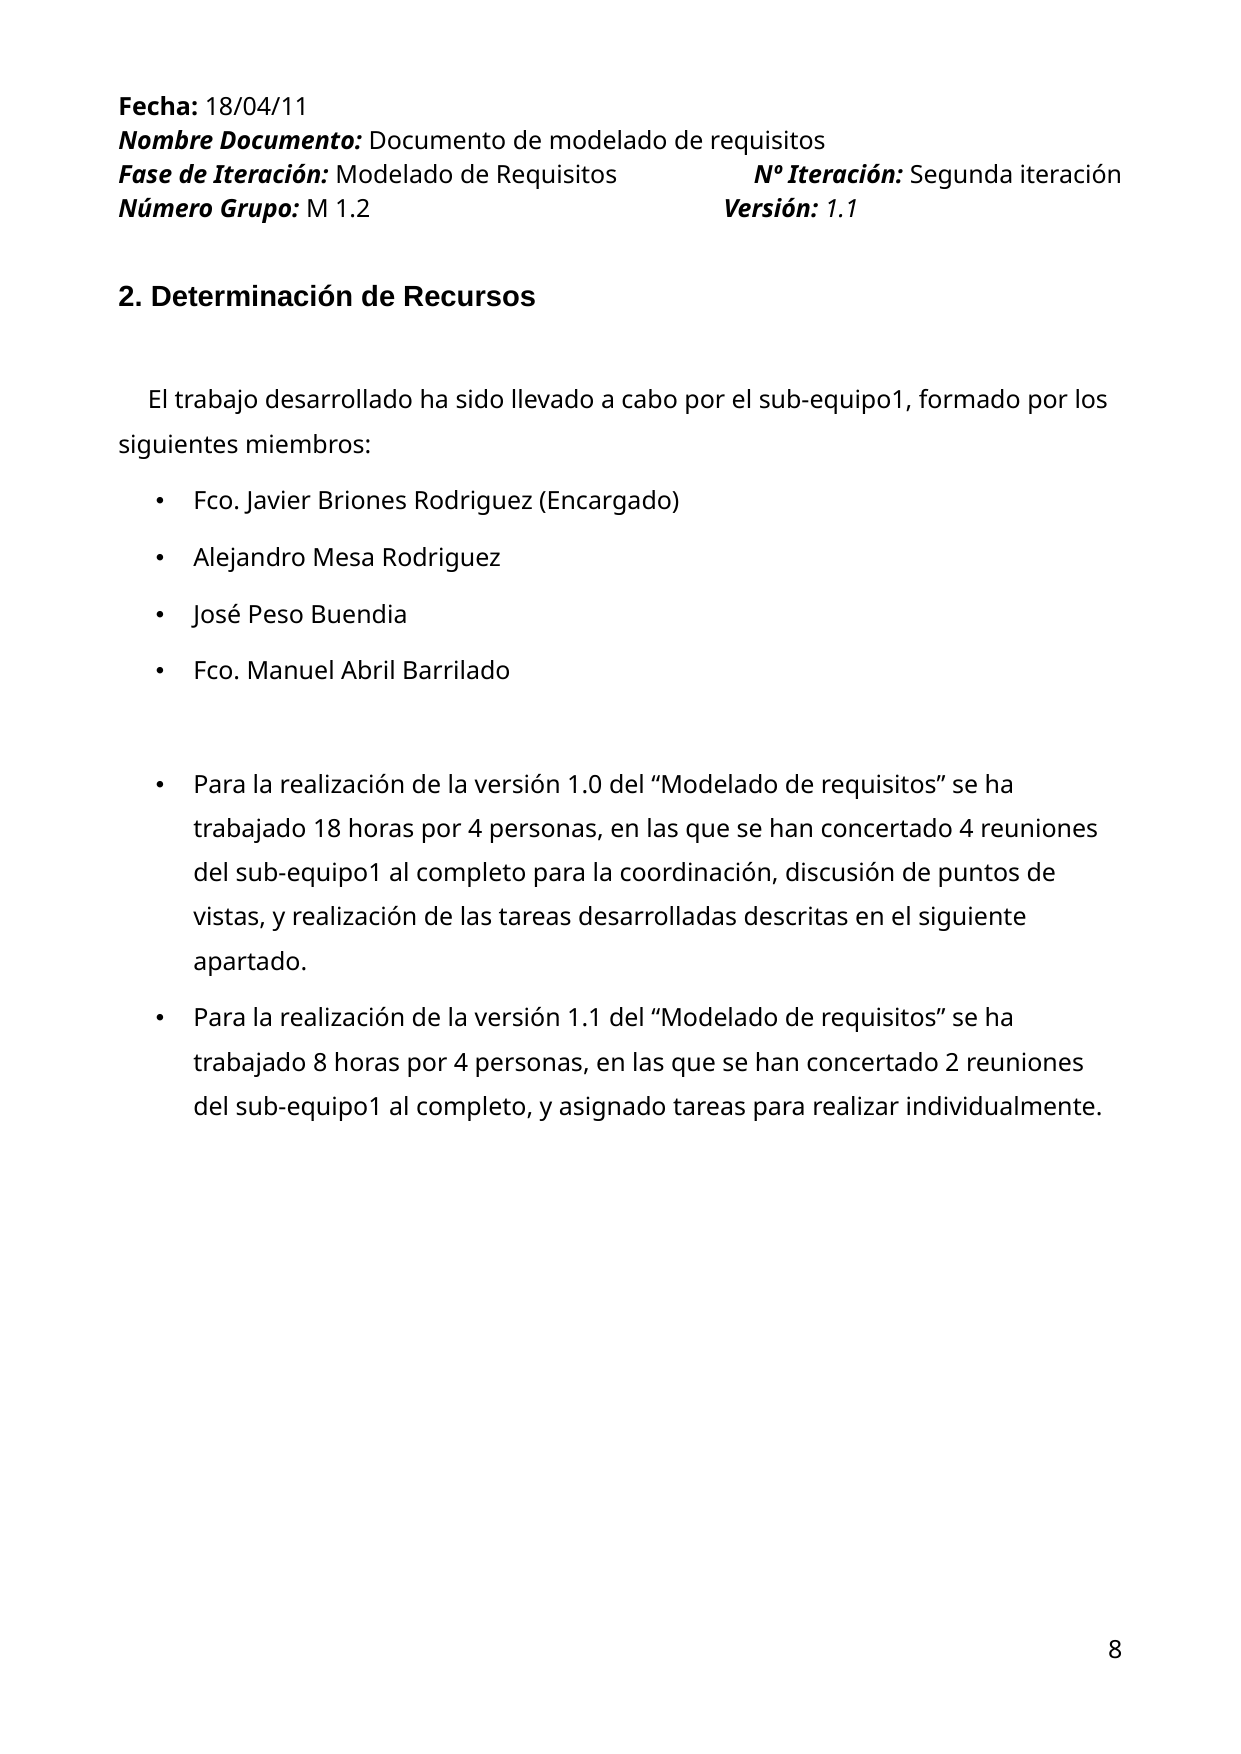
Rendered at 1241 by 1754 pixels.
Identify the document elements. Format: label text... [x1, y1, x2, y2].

list Para la realización de la versión 1.1 del “Modelado de requisitos” se ha trabajado 8 horas por 4 personas, en las que se han concertado 2 reuniones del sub-equipo1 al completo, y asignado tareas para realizar individualmente. [156, 1000, 1122, 1123]
list José Peso Buendia [156, 596, 1122, 630]
list Alejandro Mesa Rodriguez [156, 539, 1122, 574]
text El trabajo desarrollado ha sido llevado a cabo por el sub-equipo1, formado por los siguientes miembros: [118, 382, 1122, 460]
list Para la realización de la versión 1.0 del “Modelado de requisitos” se ha trabajado 18 horas por 4 personas, en las que se han concertado 4 reuniones del sub-equipo1 al completo para la coordinación, discusión de puntos de vistas, y realización de las tareas desarrolladas descritas en el siguiente apartado. [156, 766, 1122, 977]
subtitle 2. Determinación de Recursos [118, 279, 1122, 313]
list Fco. Javier Briones Rodriguez (Encargado) [156, 483, 1122, 517]
list Fco. Manuel Abril Barrilado [156, 653, 1122, 687]
